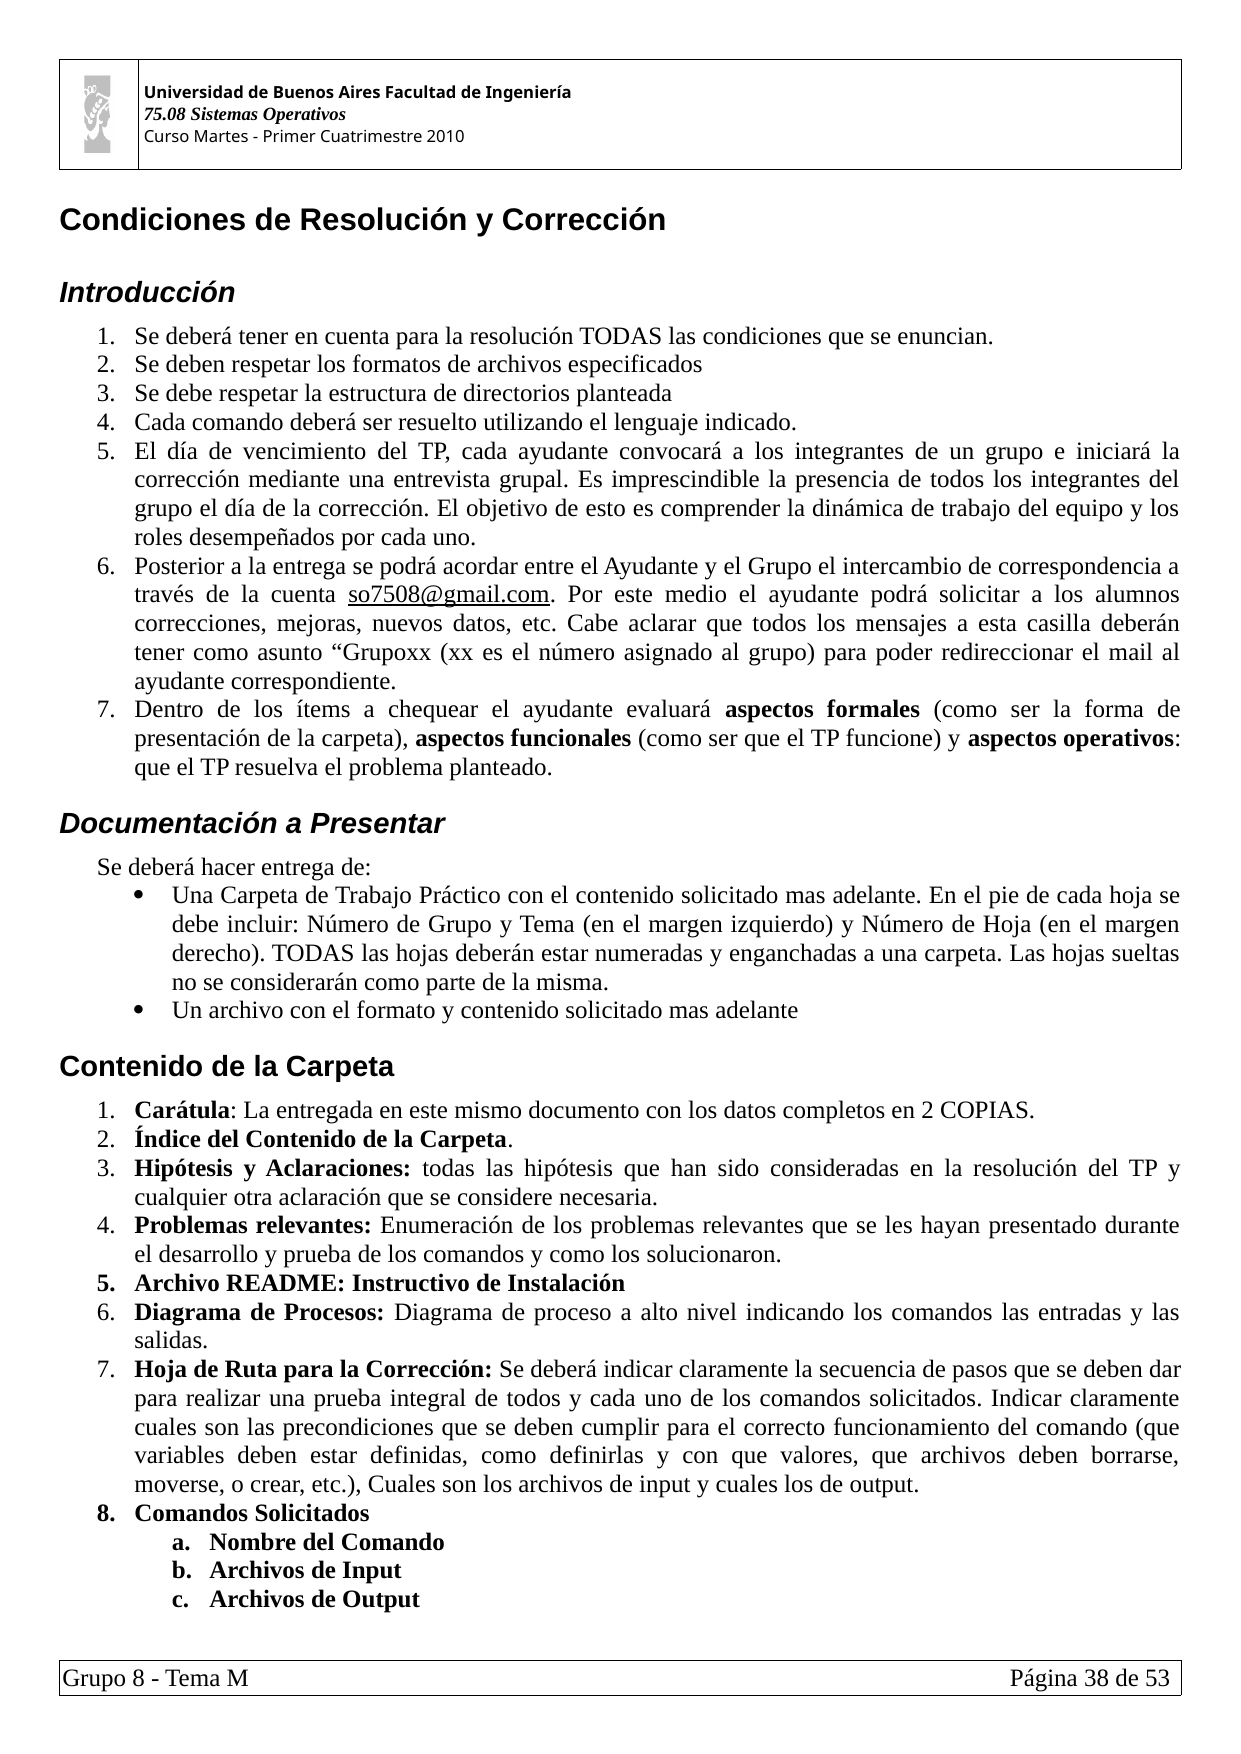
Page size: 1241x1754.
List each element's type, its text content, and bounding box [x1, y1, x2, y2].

text Se deberá hacer entrega de: [97, 852, 1181, 881]
list Hipótesis y Aclaraciones: todas las hipótesis que han sido consideradas en la resolución del TP y cualquier otra aclaración que se considere necesaria. [97, 1153, 1181, 1210]
list Hoja de Ruta para la Corrección: Se deberá indicar claramente la secuencia de pasos que se deben dar para realizar una prueba integral de todos y cada uno de los comandos solicitados. Indicar claramente cuales son las precondiciones que se deben cumplir para el correcto funcionamiento del comando (que variables deben estar definidas, como definirlas y con que valores, que archivos deben borrarse, moverse, o crear, etc.), Cuales son los archivos de input y cuales los de output. [97, 1354, 1181, 1498]
list Archivo README: Instructivo de Instalación [97, 1268, 1181, 1297]
list Posterior a la entrega se podrá acordar entre el Ayudante y el Grupo el intercambio de correspondencia a través de la cuenta so7508@gmail.com. Por este medio el ayudante podrá solicitar a los alumnos correcciones, mejoras, nuevos datos, etc. Cabe aclarar que todos los mensajes a esta casilla deberán tener como asunto “Grupoxx (xx es el número asignado al grupo) para poder redireccionar el mail al ayudante correspondiente. [97, 551, 1181, 694]
list Archivos de Input [172, 1555, 1181, 1584]
subtitle Introducción [59, 275, 1181, 308]
list Se deberá tener en cuenta para la resolución TODAS las condiciones que se enuncian. [97, 321, 1181, 349]
list Comandos Solicitados [97, 1498, 1181, 1527]
list Nombre del Comando [172, 1527, 1181, 1555]
list Una Carpeta de Trabajo Práctico con el contenido solicitado mas adelante. En el pie de cada hoja se debe incluir: Número de Grupo y Tema (en el margen izquierdo) y Número de Hoja (en el margen derecho). TODAS las hojas deberán estar numeradas y enganchadas a una carpeta. Las hojas sueltas no se considerarán como parte de la misma. [134, 881, 1181, 996]
list Dentro de los ítems a chequear el ayudante evaluará aspectos formales (como ser la forma de presentación de la carpeta), aspectos funcionales (como ser que el TP funcione) y aspectos operativos: que el TP resuelva el problema planteado. [97, 694, 1181, 781]
picture [83, 73, 114, 155]
list Se debe respetar la estructura de directorios planteada [97, 378, 1181, 407]
subtitle Condiciones de Resolución y Corrección [59, 201, 1181, 237]
list Índice del Contenido de la Carpeta. [97, 1124, 1181, 1153]
subtitle Contenido de la Carpeta [59, 1049, 1181, 1083]
list Se deben respetar los formatos de archivos especificados [97, 349, 1181, 378]
list Carátula: La entregada en este mismo documento con los datos completos en 2 COPIAS. [97, 1095, 1181, 1124]
list Problemas relevantes: Enumeración de los problemas relevantes que se les hayan presentado durante el desarrollo y prueba de los comandos y como los solucionaron. [97, 1210, 1181, 1268]
list Diagrama de Procesos: Diagrama de proceso a alto nivel indicando los comandos las entradas y las salidas. [97, 1297, 1181, 1354]
list El día de vencimiento del TP, cada ayudante convocará a los integrantes de un grupo e iniciará la corrección mediante una entrevista grupal. Es imprescindible la presencia de todos los integrantes del grupo el día de la corrección. El objetivo de esto es comprender la dinámica de trabajo del equipo y los roles desempeñados por cada uno. [97, 436, 1181, 551]
list Cada comando deberá ser resuelto utilizando el lenguaje indicado. [97, 407, 1181, 436]
subtitle Documentación a Presentar [59, 806, 1181, 839]
list Archivos de Output [172, 1584, 1181, 1613]
list Un archivo con el formato y contenido solicitado mas adelante [134, 996, 1181, 1024]
